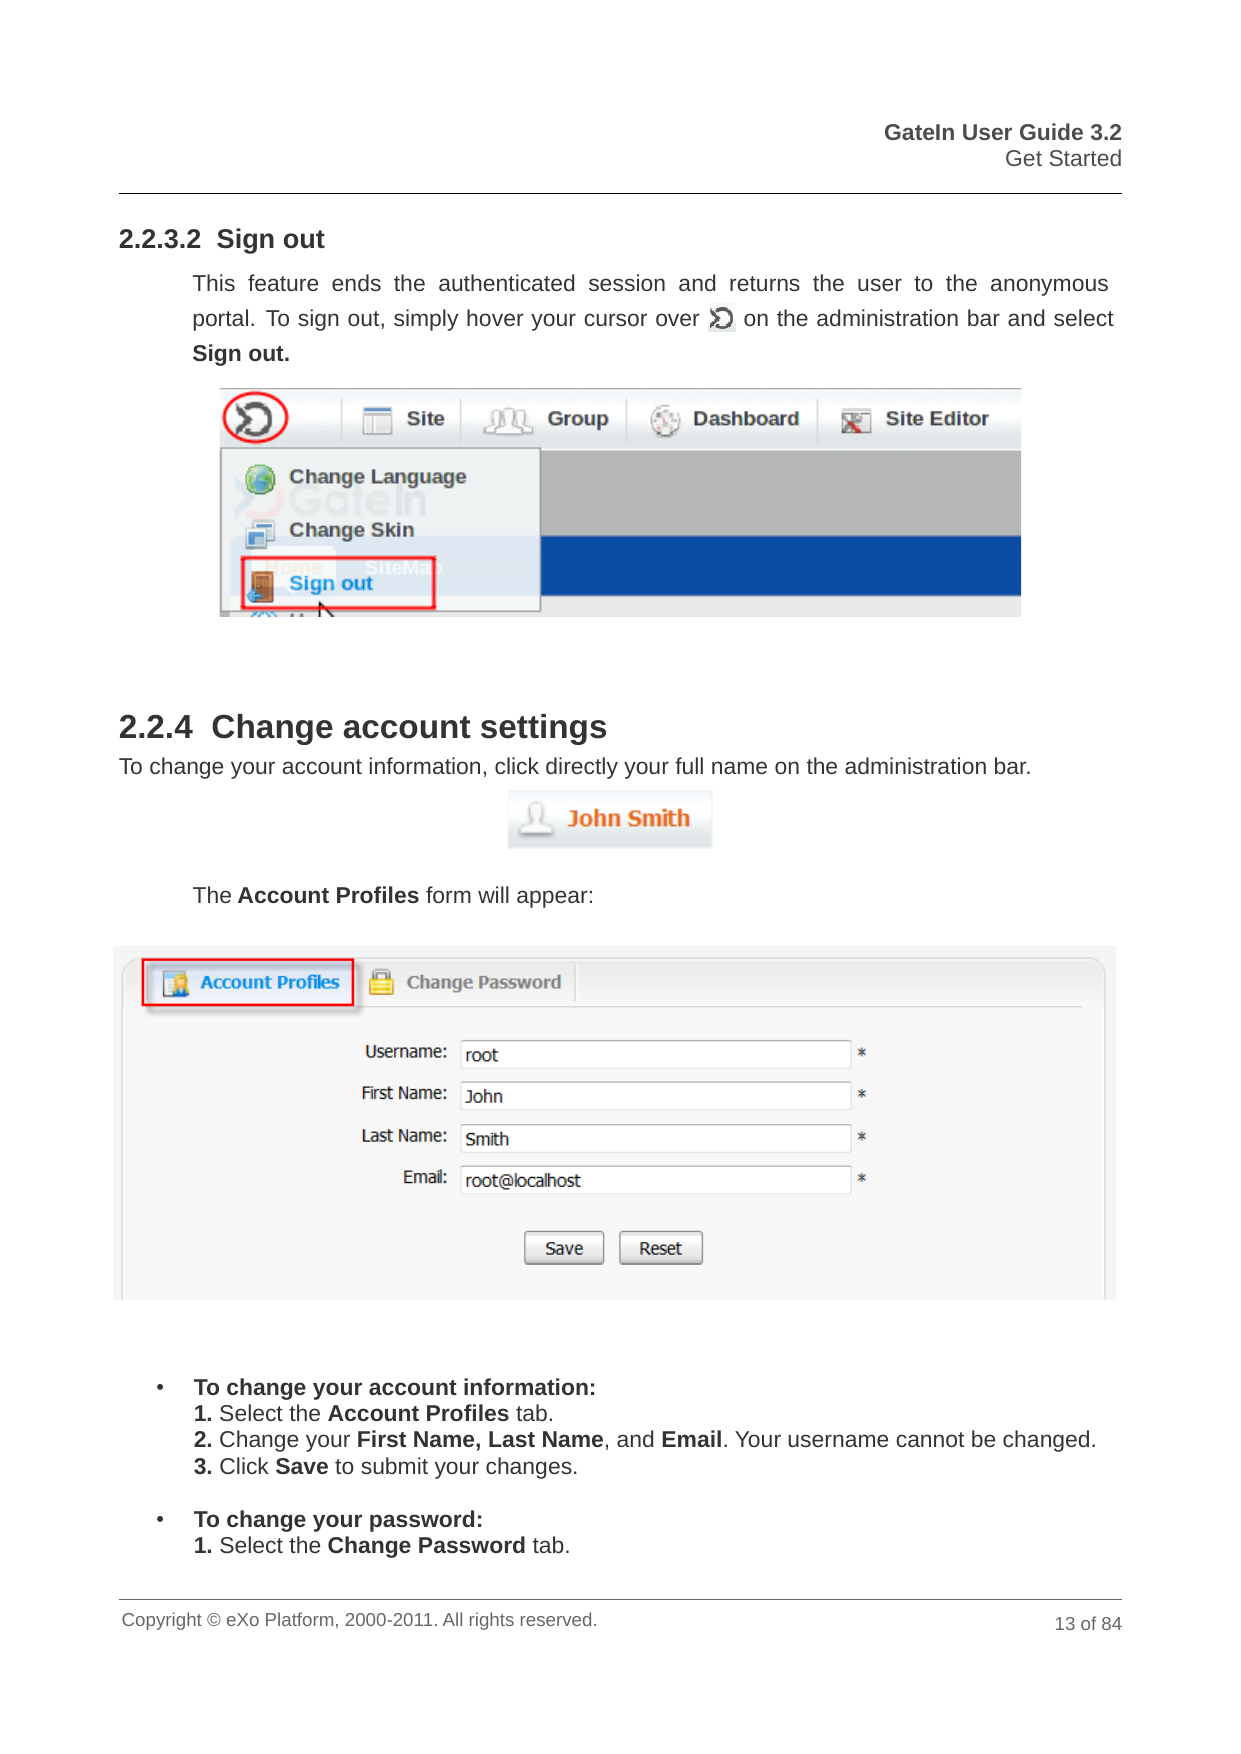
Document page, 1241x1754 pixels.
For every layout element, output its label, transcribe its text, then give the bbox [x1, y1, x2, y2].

list 2. Change your First Name, Last Name, and Email. Your username cannot be changed. [156, 1426, 1122, 1453]
list To change your password: [156, 1506, 1122, 1532]
subtitle Change account settings [118, 707, 1122, 745]
list 3. Click Save to submit your changes. [156, 1453, 1122, 1479]
text The Account Profiles form will appear: [192, 882, 1122, 909]
subtitle Sign out [118, 223, 1122, 255]
list 1. Select the Change Password tab. [156, 1532, 1122, 1558]
text To change your account information, click directly your full name on the administration bar. [118, 753, 1122, 779]
picture [708, 303, 736, 332]
picture [507, 790, 713, 849]
list 1. Select the Account Profiles tab. [156, 1400, 1122, 1426]
picture [219, 388, 1022, 617]
text This feature ends the authenticated session and returns the user to the anonymous portal. To sign out, simply hover your cursor overon the administration bar and select Sign out. [118, 270, 1122, 366]
list To change your account information: [156, 1374, 1122, 1400]
picture [113, 946, 1117, 1300]
